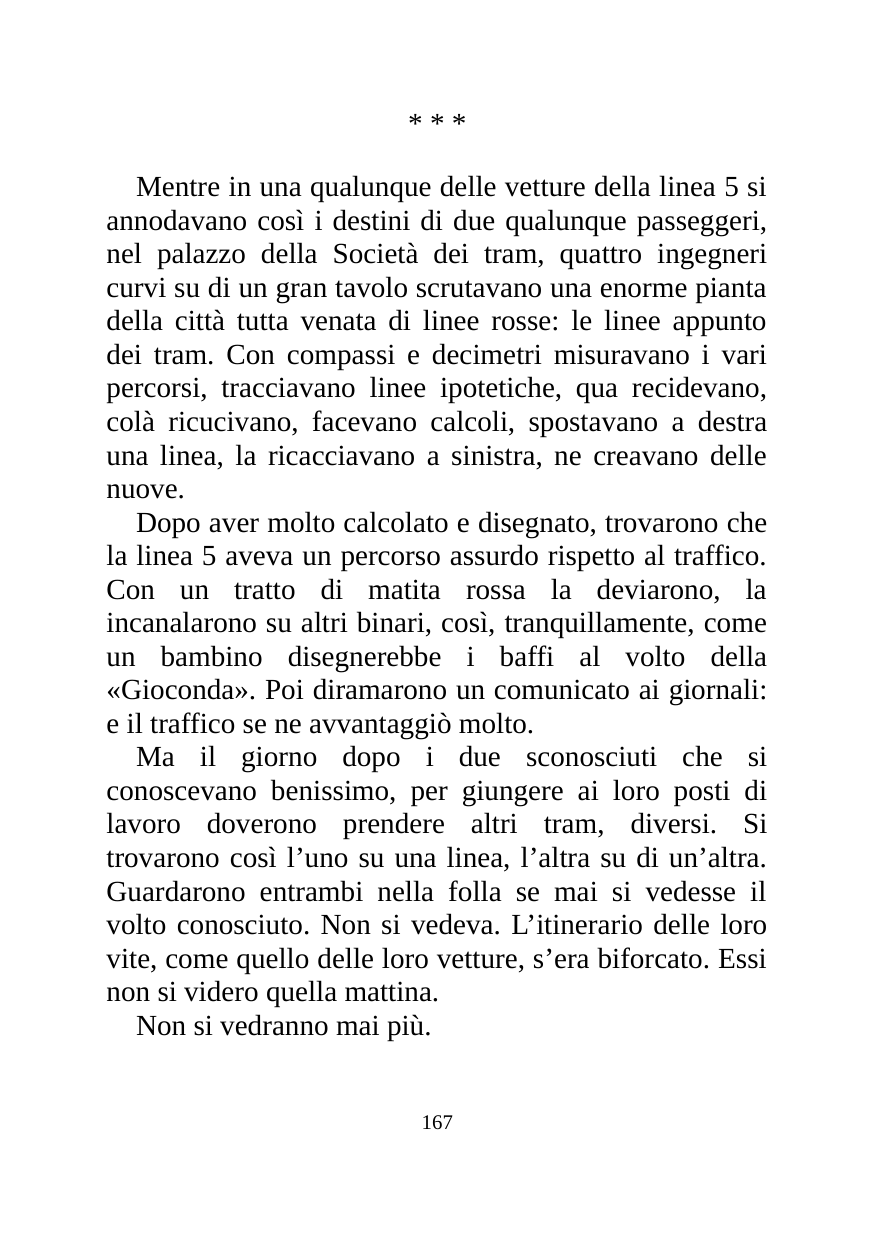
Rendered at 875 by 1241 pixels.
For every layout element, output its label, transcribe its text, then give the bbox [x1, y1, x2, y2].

text Non si vedranno mai più. [106, 1008, 768, 1041]
text Ma il giorno dopo i due sconosciuti che si conoscevano benissimo, per giungere ai loro posti di lavoro doverono prendere altri tram, diversi. Si trovarono così l’uno su una linea, l’altra su di un’altra. Guardarono entrambi nella folla se mai si vedesse il volto conosciuto. Non si vedeva. L’itinerario delle loro vite, come quello delle loro vetture, s’era biforcato. Essi non si videro quella mattina. [106, 739, 768, 1008]
text Mentre in una qualunque delle vetture della linea 5 si annodavano così i destini di due qualunque passeggeri, nel palazzo della Società dei tram, quattro ingegneri curvi su di un gran tavolo scrutavano una enorme pianta della città tutta venata di linee rosse: le linee appunto dei tram. Con compassi e decimetri misuravano i vari percorsi, tracciavano linee ipotetiche, qua recidevano, colà ricucivano, facevano calcoli, spostavano a destra una linea, la ricacciavano a sinistra, ne creavano delle nuove. [106, 169, 768, 505]
text Dopo aver molto calcolato e disegnato, trovarono che la linea 5 aveva un percorso assurdo rispetto al traffico. Con un tratto di matita rossa la deviarono, la incanalarono su altri binari, così, tranquillamente, come un bambino disegnerebbe i baffi al volto della «Gioconda». Poi diramarono un comunicato ai giornali: e il traffico se ne avvantaggiò molto. [106, 505, 768, 739]
text * * * [106, 106, 768, 140]
